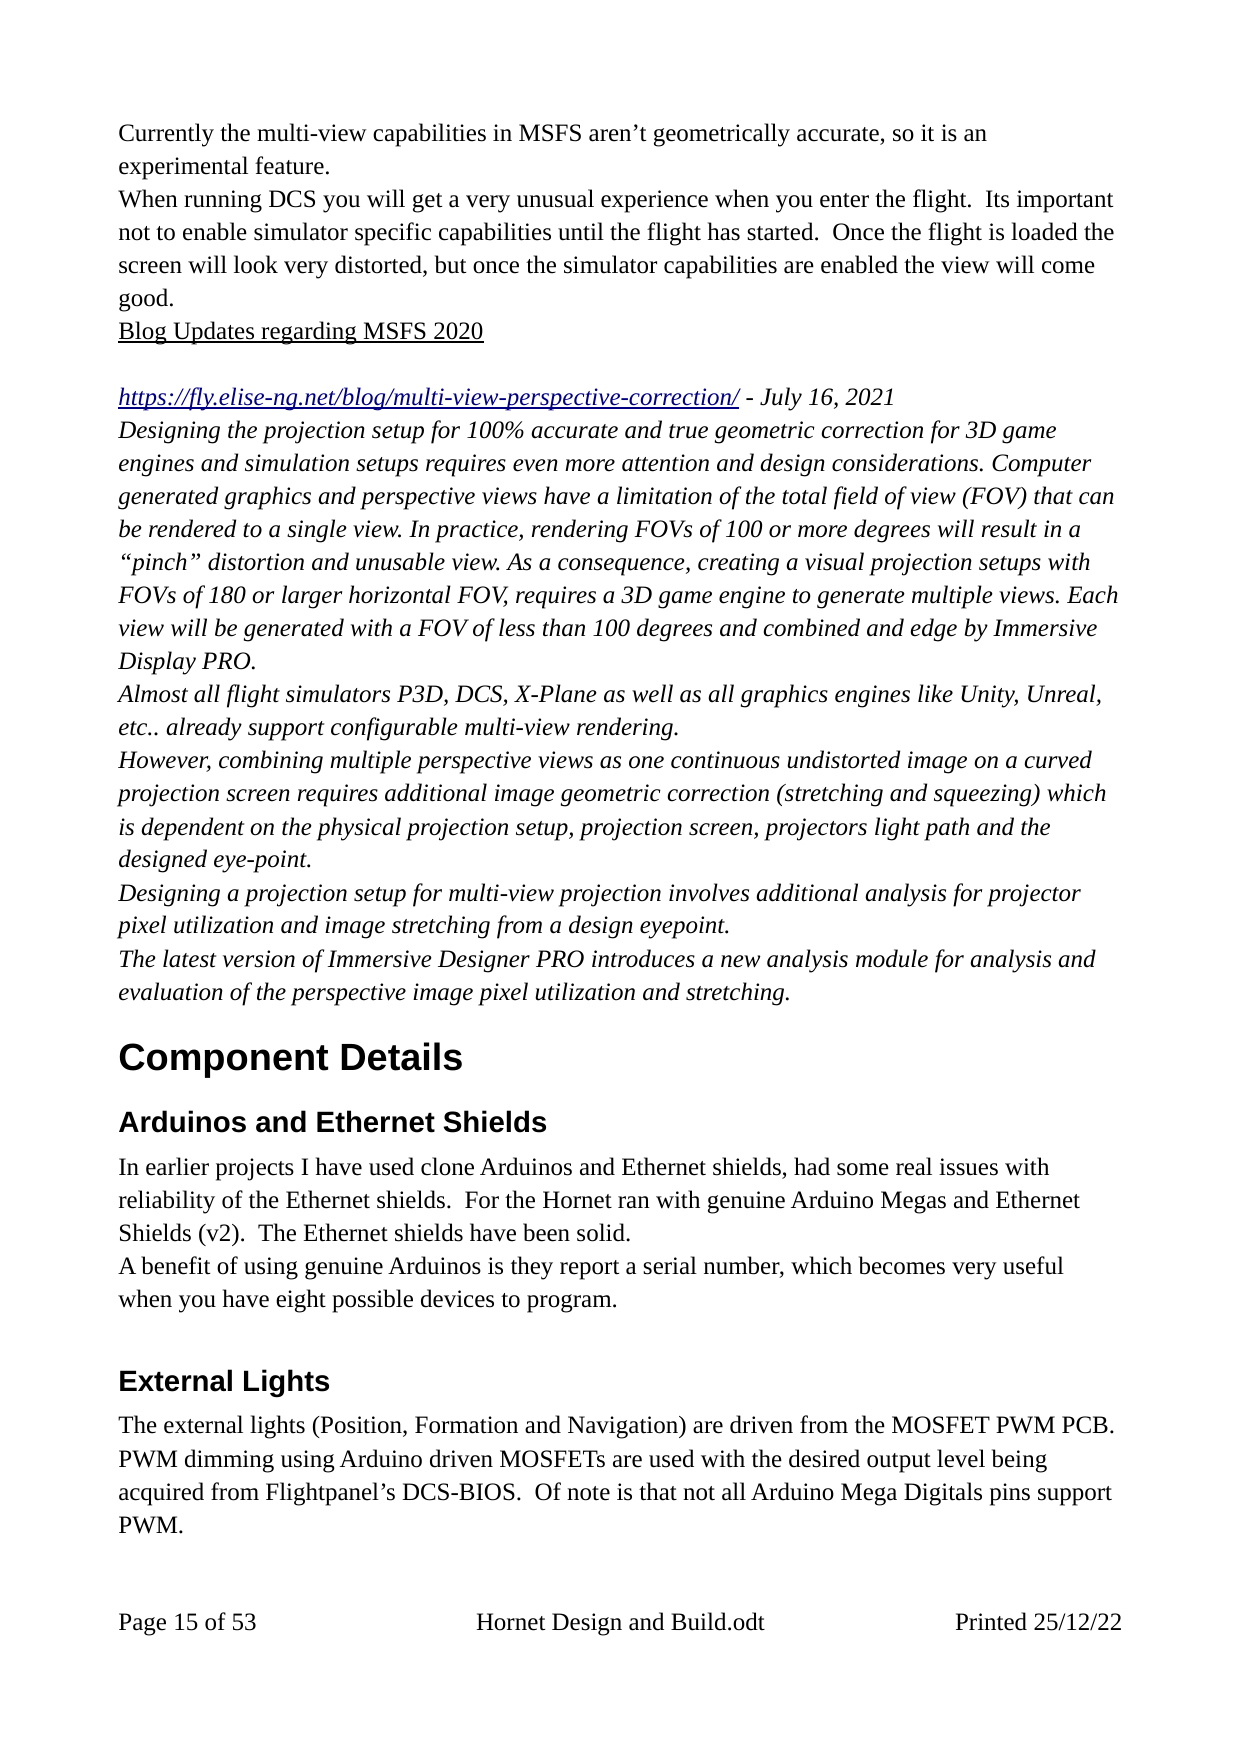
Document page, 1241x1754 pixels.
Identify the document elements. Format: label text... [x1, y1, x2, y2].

text PWM dimming using Arduino driven MOSFETs are used with the desired output level being acquired from Flightpanel’s DCS-BIOS. Of note is that not all Arduino Mega Digitals pins support PWM. [118, 1444, 1122, 1538]
text Designing a projection setup for multi-view projection involves additional analysis for projector pixel utilization and image stretching from a design eyepoint. [118, 878, 1122, 939]
text A benefit of using genuine Arduinos is they report a serial number, which becomes very useful when you have eight possible devices to program. [118, 1251, 1122, 1312]
text Currently the multi-view capabilities in MSFS aren’t geometrically accurate, so it is an experimental feature. [118, 118, 1122, 180]
subtitle Arduinos and Ethernet Shields [118, 1105, 1122, 1139]
text The external lights (Position, Formation and Navigation) are driven from the MOSFET PWM PCB. [118, 1411, 1122, 1439]
text However, combining multiple perspective views as one continuous undistorted image on a curved projection screen requires additional image geometric correction (stretching and squeezing) which is dependent on the physical projection setup, projection screen, projectors light path and the designed eye-point. [118, 746, 1122, 873]
text Designing the projection setup for 100% accurate and true geometric correction for 3D game engines and simulation setups requires even more attention and design considerations. Computer generated graphics and perspective views have a limitation of the total field of view (FOV) that can be rendered to a single view. In practice, rendering FOVs of 100 or more degrees will result in a “pinch” distortion and unusable view. As a consequence, creating a visual projection setups with FOVs of 180 or larger horizontal FOV, requires a 3D game engine to generate multiple views. Each view will be generated with a FOV of less than 100 degrees and combined and edge by Immersive Display PRO. [118, 415, 1122, 675]
text In earlier projects I have used clone Arduinos and Ethernet shields, had some real issues with reliability of the Ethernet shields. For the Hornet ran with genuine Arduino Megas and Ethernet Shields (v2). The Ethernet shields have been solid. [118, 1152, 1122, 1246]
subtitle Component Details [118, 1035, 1122, 1078]
subtitle External Lights [118, 1364, 1122, 1398]
text https://fly.elise-ng.net/blog/multi-view-perspective-correction/ - July 16, 2021 [118, 382, 1122, 411]
text When running DCS you will get a very unusual experience when you enter the flight. Its important not to enable simulator specific capabilities until the flight has started. Once the flight is loaded the screen will look very distorted, but once the simulator capabilities are enabled the view will come good. [118, 184, 1122, 312]
text Blog Updates regarding MSFS 2020 [118, 316, 1122, 345]
text Almost all flight simulators P3D, DCS, X-Plane as well as all graphics engines like Unity, Unreal, etc.. already support configurable multi-view rendering. [118, 679, 1122, 741]
text The latest version of Immersive Designer PRO introduces a new analysis module for analysis and evaluation of the perspective image pixel utilization and stretching. [118, 944, 1122, 1005]
